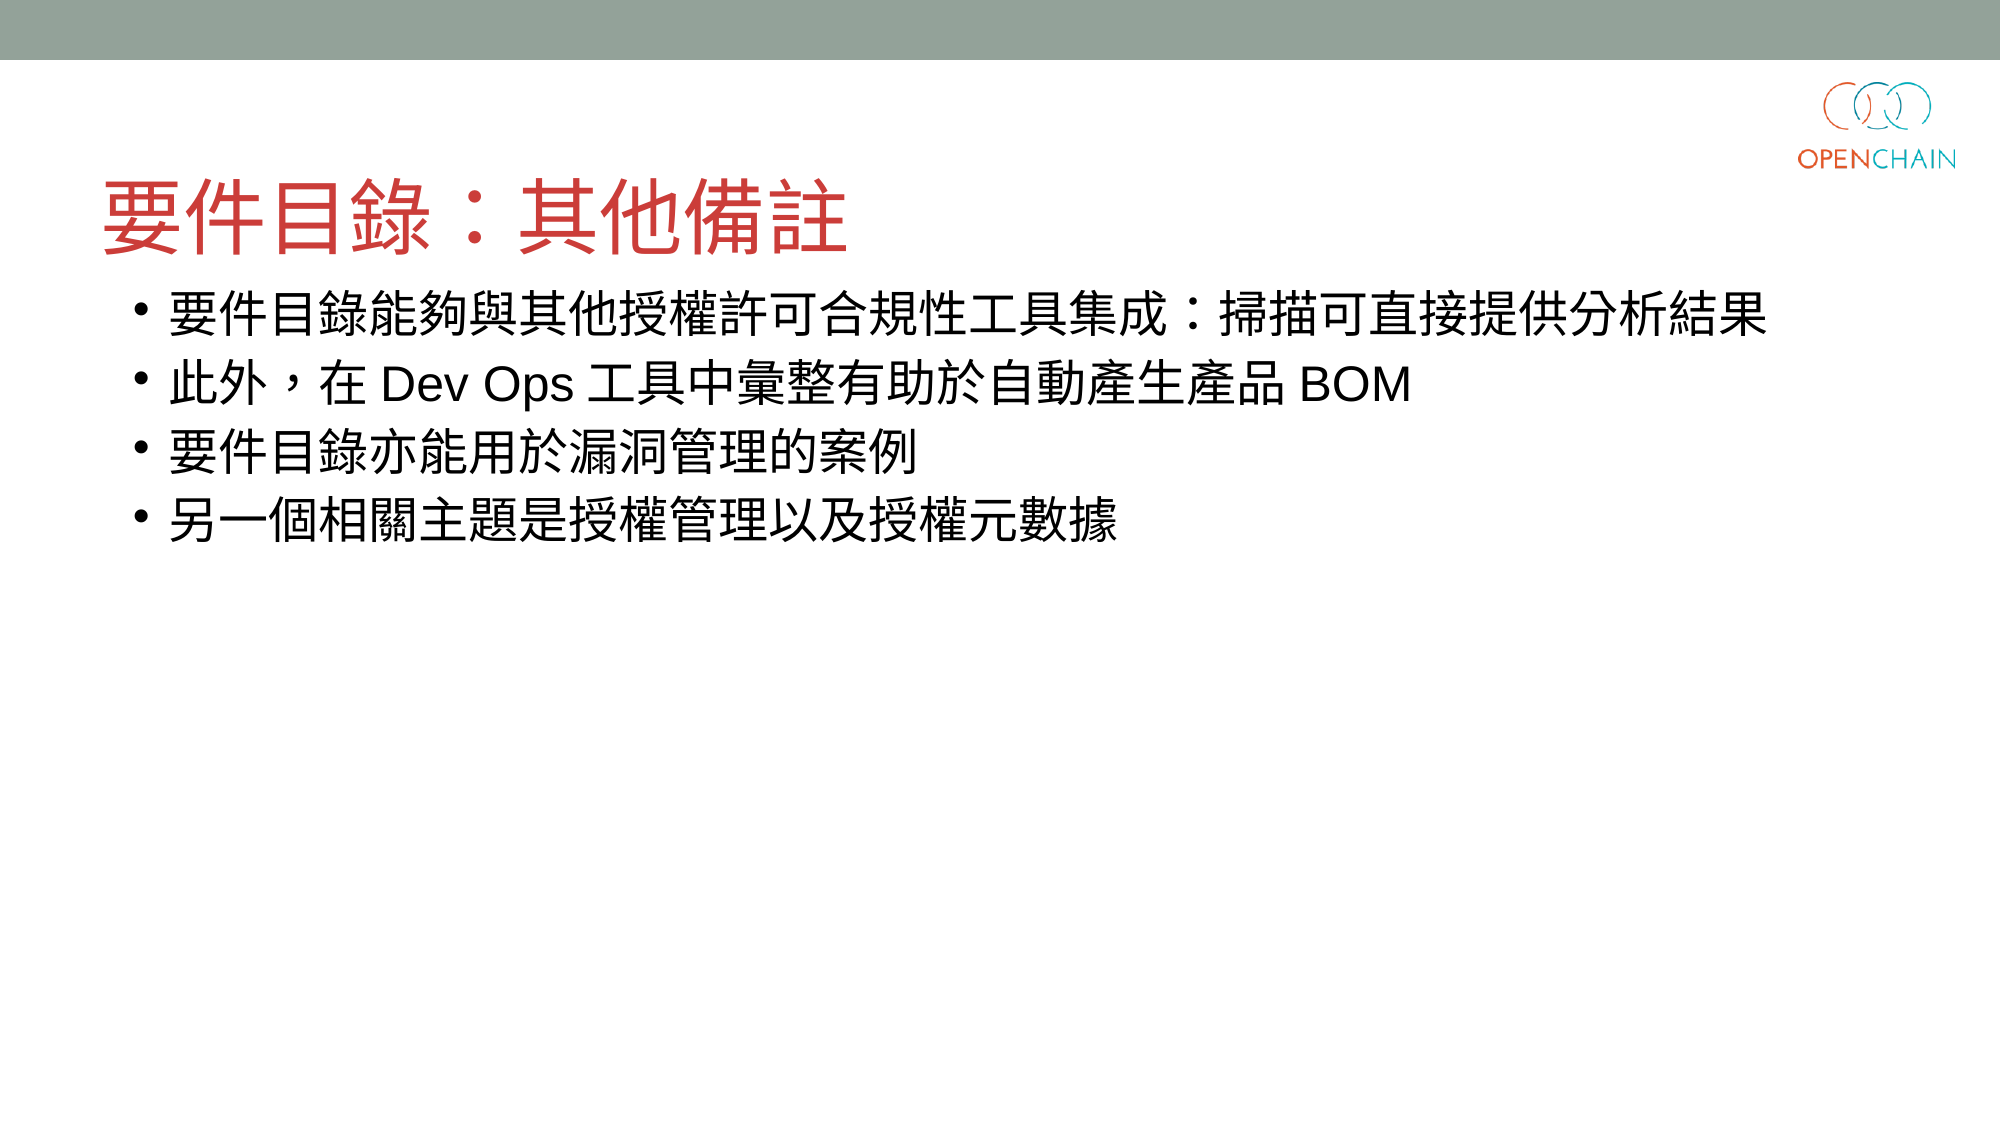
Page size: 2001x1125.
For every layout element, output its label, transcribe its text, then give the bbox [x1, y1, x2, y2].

text_box 要件目錄：其他備註 [100, 93, 1900, 266]
text_box 要件目錄能夠與其他授權許可合規性工具集成：掃描可直接提供分析結果 此外，在Dev Ops工具中彙整有助於自動產生產品BOM 要件目錄亦能用於漏洞管理的案例 另一個相關主題是授權管理以及授權元數據 [118, 266, 1928, 1003]
